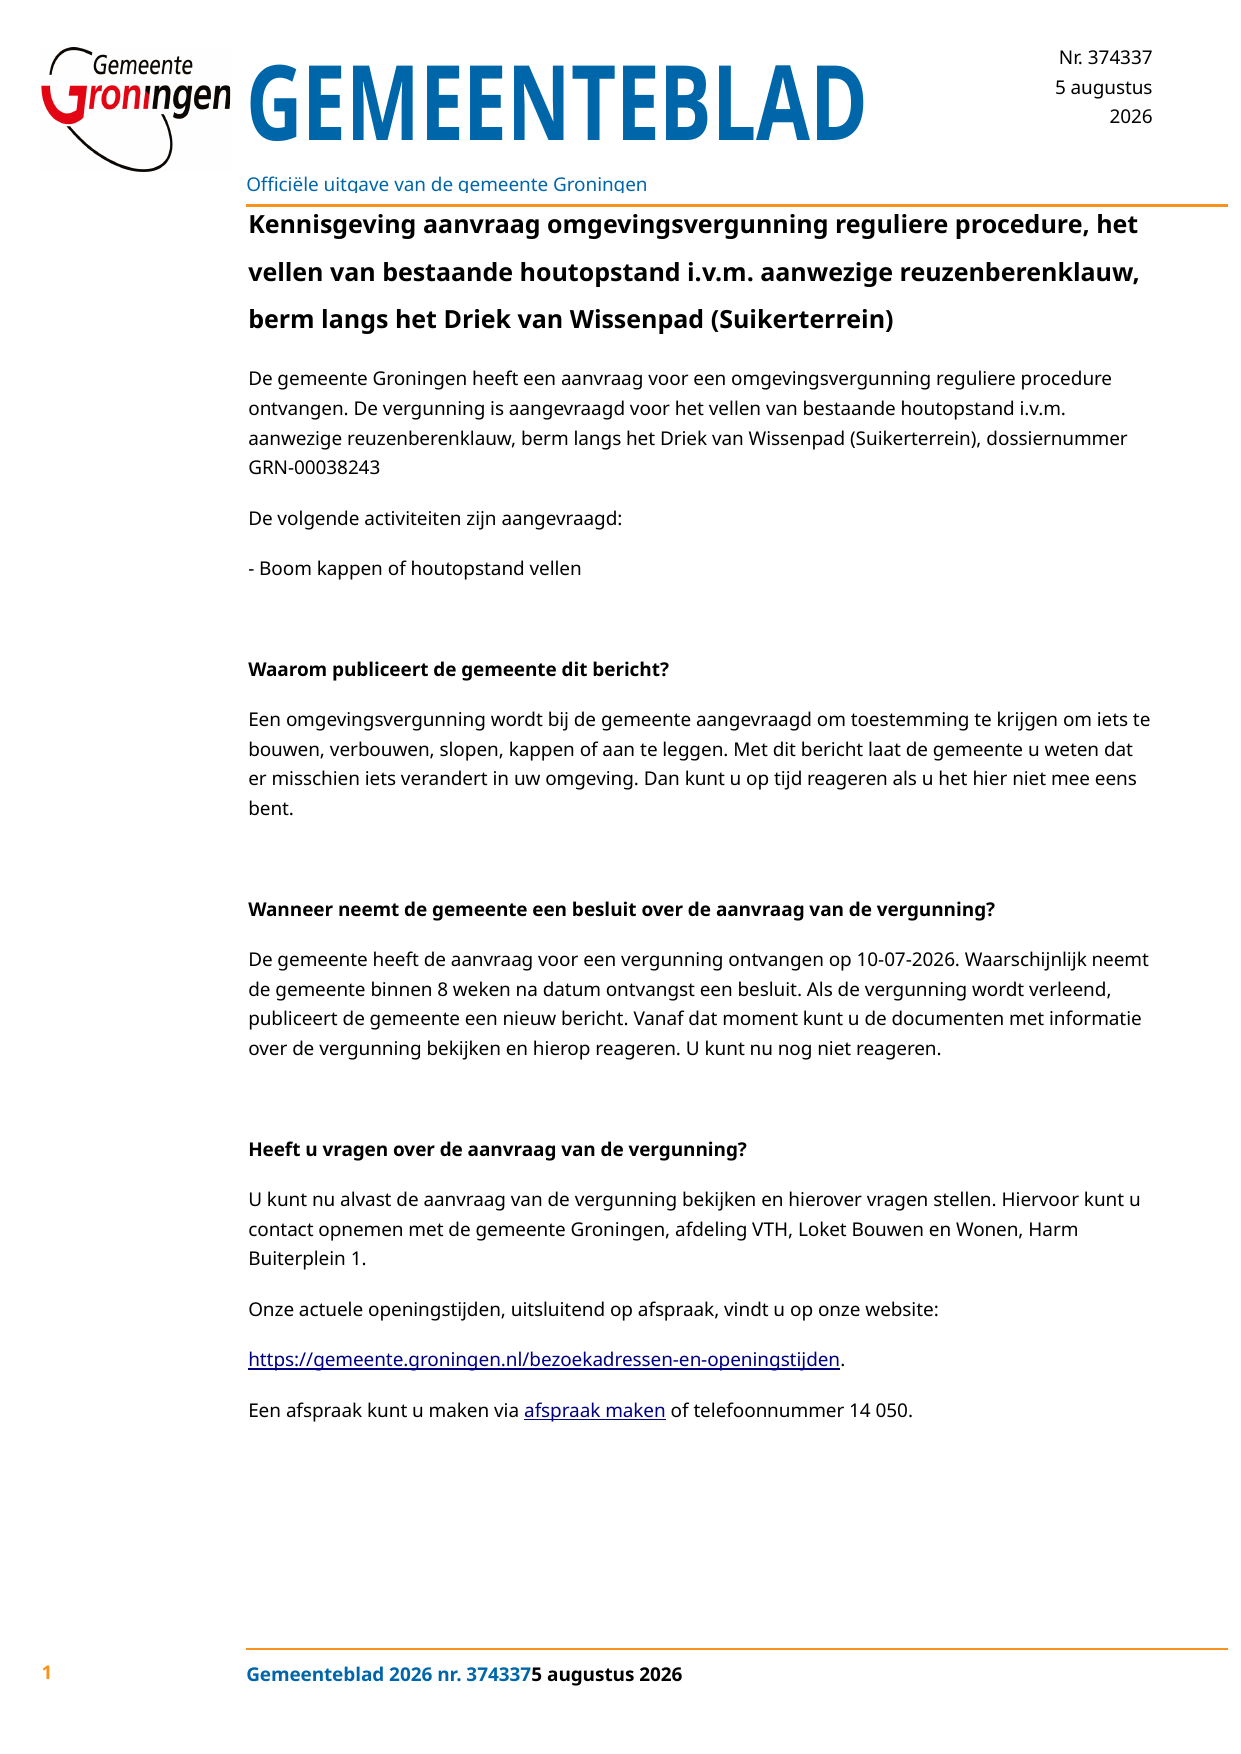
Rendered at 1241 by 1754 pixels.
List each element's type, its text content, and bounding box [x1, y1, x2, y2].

text U kunt nu alvast de aanvraag van de vergunning bekijken en hierover vragen stellen. Hiervoor kunt u contact opnemen met de gemeente Groningen, afdeling VTH, Loket Bouwen en Wonen, Harm Buiterplein 1. [248, 1186, 1152, 1271]
text Onze actuele openingstijden, uitsluitend op afspraak, vindt u op onze website: [248, 1296, 1152, 1322]
text - Boom kappen of houtopstand vellen [248, 555, 1152, 581]
text De gemeente heeft de aanvraag voor een vergunning ontvangen op 10-07-2026. Waarschijnlijk neemt de gemeente binnen 8 weken na datum ontvangst een besluit. Als de vergunning wordt verleend, publiceert de gemeente een nieuw bericht. Vanaf dat moment kunt u de documenten met informatie over de vergunning bekijken en hierop reageren. U kunt nu nog niet reageren. [248, 946, 1152, 1061]
text Een omgevingsvergunning wordt bij de gemeente aangevraagd om toestemming te krijgen om iets te bouwen, verbouwen, slopen, kappen of aan te leggen. Met dit bericht laat de gemeente u weten dat er misschien iets verandert in uw omgeving. Dan kunt u op tijd reageren als u het hier niet mee eens bent. [248, 706, 1152, 821]
picture [41, 47, 231, 172]
text Wanneer neemt de gemeente een besluit over de aanvraag van de vergunning? [248, 896, 1152, 922]
text Heeft u vragen over de aanvraag van de vergunning? [248, 1136, 1152, 1162]
text Een afspraak kunt u maken via afspraak maken of telefoonnummer 14 050. [248, 1397, 1152, 1422]
text De gemeente Groningen heeft een aanvraag voor een omgevingsvergunning reguliere procedure ontvangen. De vergunning is aangevraagd voor het vellen van bestaande houtopstand i.v.m. aanwezige reuzenberenklauw, berm langs het Driek van Wissenpad (Suikerterrein), dossiernummer GRN-00038243 [248, 366, 1152, 480]
text https://gemeente.groningen.nl/bezoekadressen-en-openingstijden. [248, 1346, 1152, 1372]
text Waarom publiceert de gemeente dit bericht? [248, 656, 1152, 682]
text De volgende activiteiten zijn aangevraagd: [248, 505, 1152, 530]
text Kennisgeving aanvraag omgevingsvergunning reguliere procedure, het vellen van bestaande houtopstand i.v.m. aanwezige reuzenberenklauw, berm langs het Driek van Wissenpad (Suikerterrein) [248, 207, 1152, 336]
